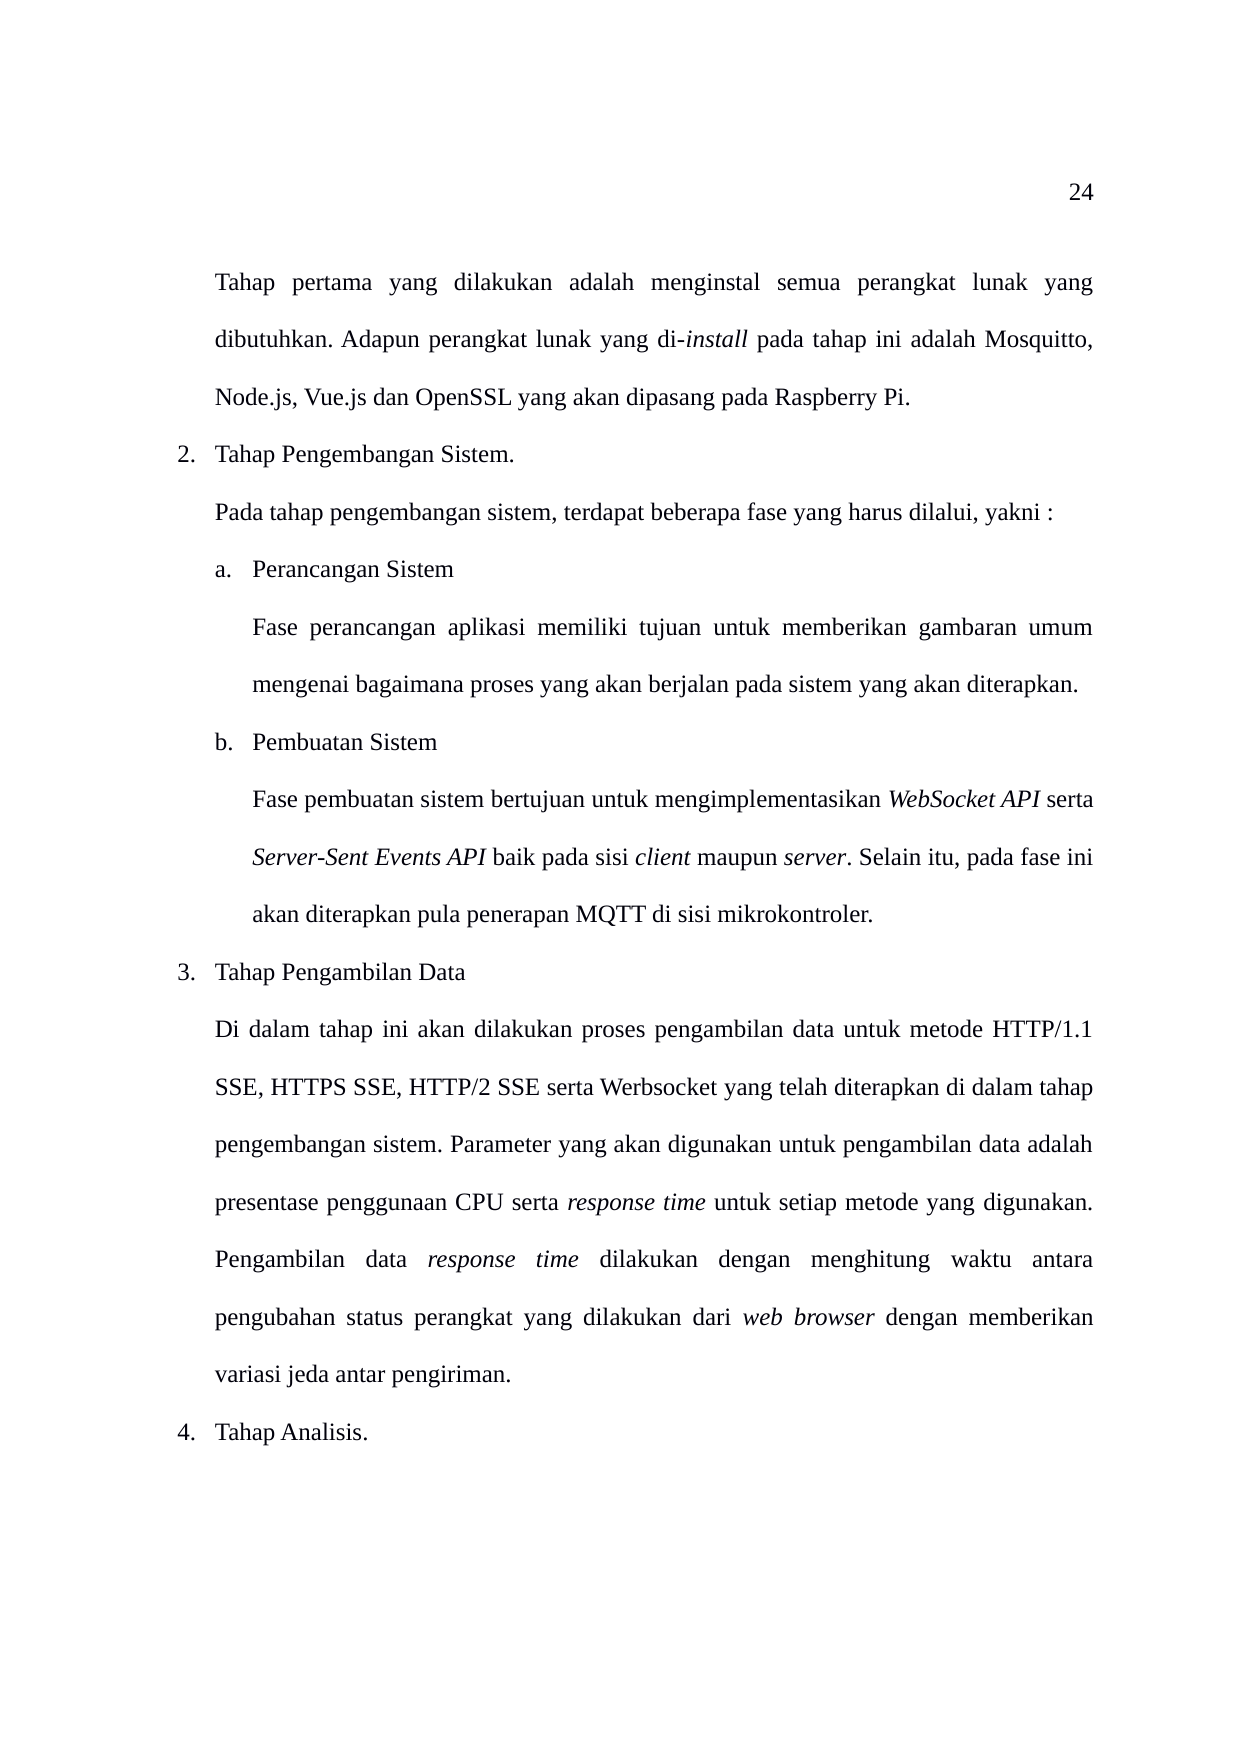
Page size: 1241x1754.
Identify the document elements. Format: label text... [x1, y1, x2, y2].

list Tahap Pengambilan Data [177, 957, 1093, 986]
list Tahap Pengembangan Sistem. [177, 439, 1093, 468]
list Tahap pertama yang dilakukan adalah menginstal semua perangkat lunak yang dibutuhkan. Adapun perangkat lunak yang di-install pada tahap ini adalah Mosquitto, Node.js, Vue.js dan OpenSSL yang akan dipasang pada Raspberry Pi. [177, 267, 1093, 411]
list Pada tahap pengembangan sistem, terdapat beberapa fase yang harus dilalui, yakni : [177, 497, 1093, 526]
list Perancangan Sistem [214, 554, 1093, 583]
list Tahap Analisis. [177, 1417, 1093, 1446]
list Fase pembuatan sistem bertujuan untuk mengimplementasikan WebSocket API serta Server-Sent Events API baik pada sisi client maupun server. Selain itu, pada fase ini akan diterapkan pula penerapan MQTT di sisi mikrokontroler. [214, 784, 1093, 928]
list Fase perancangan aplikasi memiliki tujuan untuk memberikan gambaran umum mengenai bagaimana proses yang akan berjalan pada sistem yang akan diterapkan. [214, 612, 1093, 698]
list Di dalam tahap ini akan dilakukan proses pengambilan data untuk metode HTTP/1.1 SSE, HTTPS SSE, HTTP/2 SSE serta Werbsocket yang telah diterapkan di dalam tahap pengembangan sistem. Parameter yang akan digunakan untuk pengambilan data adalah presentase penggunaan CPU serta response time untuk setiap metode yang digunakan. Pengambilan data response time dilakukan dengan menghitung waktu antara pengubahan status perangkat yang dilakukan dari web browser dengan memberikan variasi jeda antar pengiriman. [177, 1014, 1093, 1388]
list Pembuatan Sistem [214, 727, 1093, 756]
